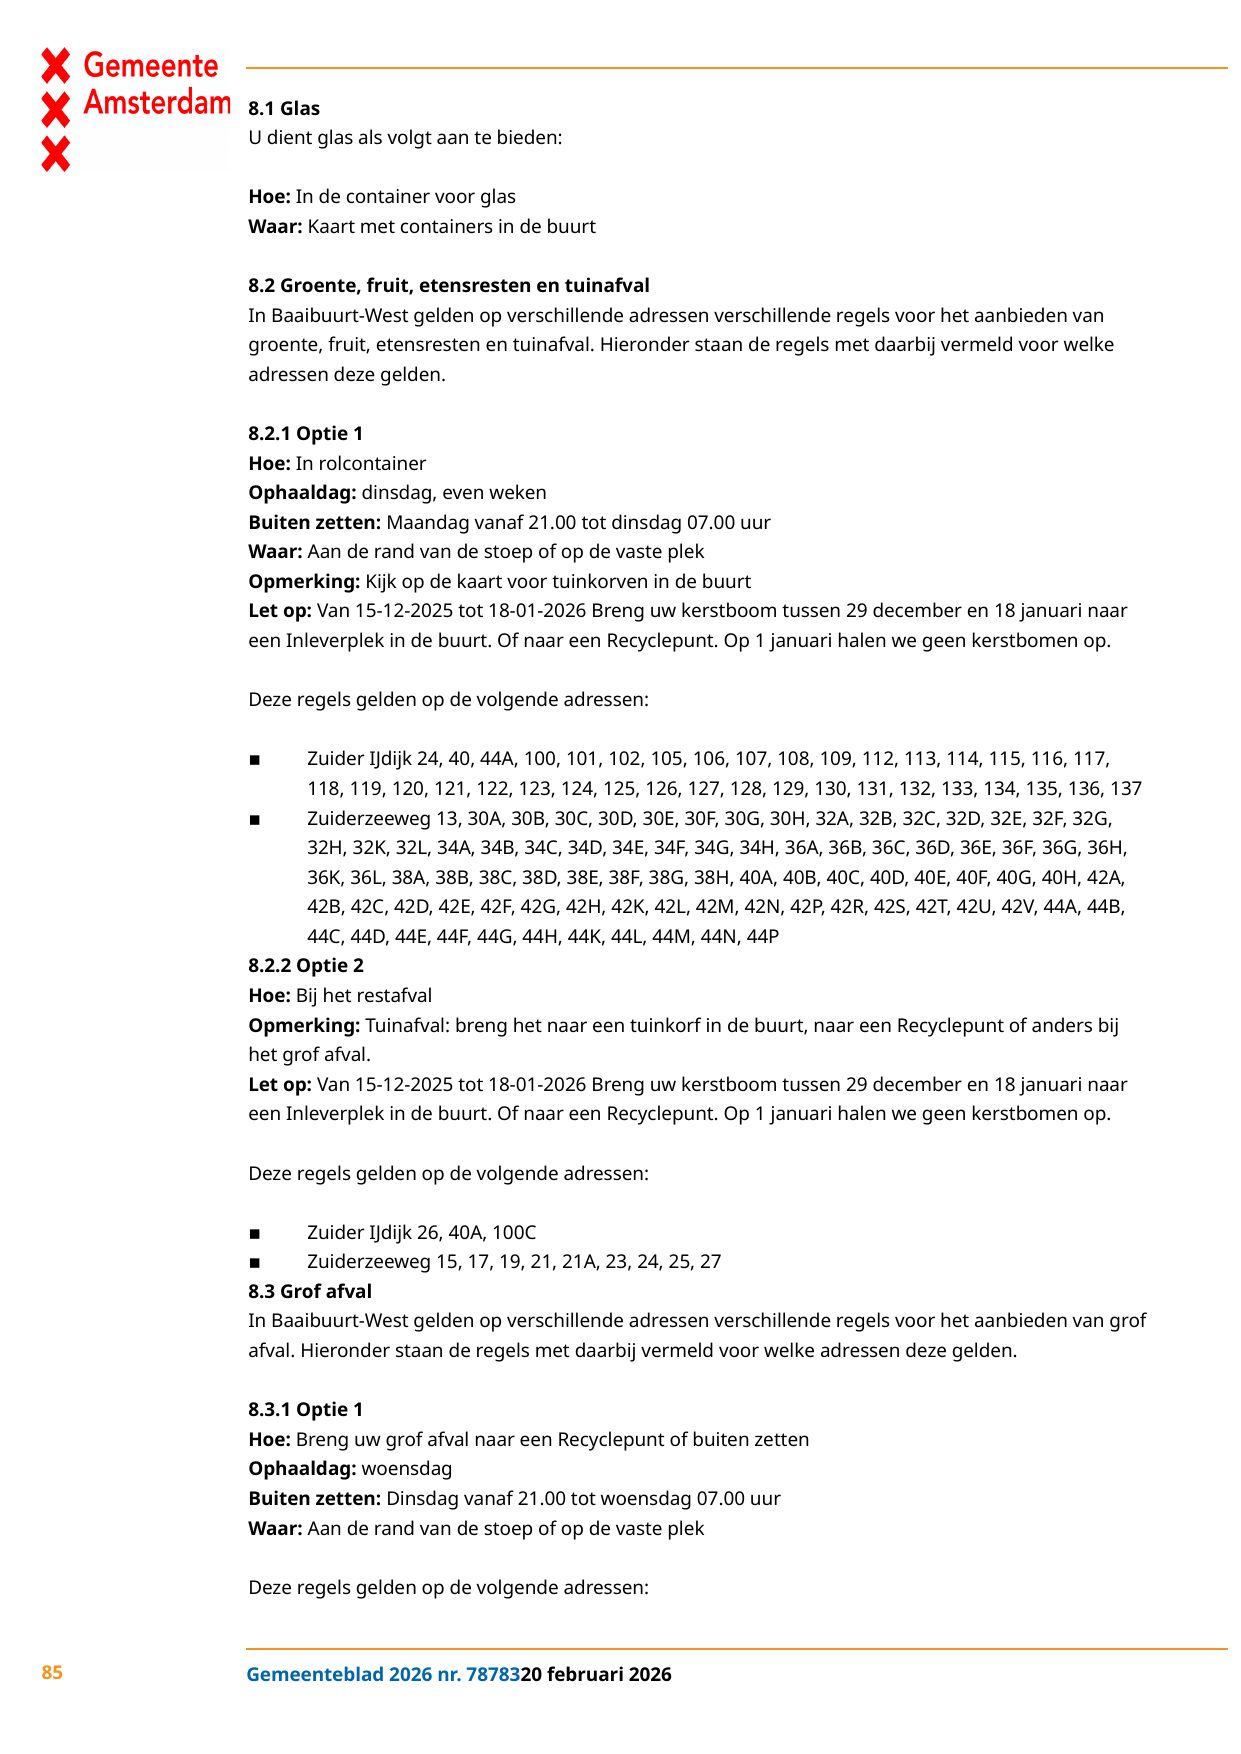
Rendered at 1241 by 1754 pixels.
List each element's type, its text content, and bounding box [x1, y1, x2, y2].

text Deze regels gelden op de volgende adressen: [248, 1574, 1152, 1600]
text In Baaibuurt-West gelden op verschillende adressen verschillende regels voor het aanbieden van grof afval. Hieronder staan de regels met daarbij vermeld voor welke adressen deze gelden. [248, 1308, 1152, 1363]
text Buiten zetten: Maandag vanaf 21.00 tot dinsdag 07.00 uur [248, 509, 1152, 535]
list Zuider IJdijk 26, 40A, 100C [248, 1219, 1152, 1245]
list Zuiderzeeweg 13, 30A, 30B, 30C, 30D, 30E, 30F, 30G, 30H, 32A, 32B, 32C, 32D, 32E, 32F, 32G, 32H, 32K, 32L, 34A, 34B, 34C, 34D, 34E, 34F, 34G, 34H, 36A, 36B, 36C, 36D, 36E, 36F, 36G, 36H, 36K, 36L, 38A, 38B, 38C, 38D, 38E, 38F, 38G, 38H, 40A, 40B, 40C, 40D, 40E, 40F, 40G, 40H, 42A, 42B, 42C, 42D, 42E, 42F, 42G, 42H, 42K, 42L, 42M, 42N, 42P, 42R, 42S, 42T, 42U, 42V, 44A, 44B, 44C, 44D, 44E, 44F, 44G, 44H, 44K, 44L, 44M, 44N, 44P [248, 805, 1152, 949]
text Buiten zetten: Dinsdag vanaf 21.00 tot woensdag 07.00 uur [248, 1485, 1152, 1511]
text 8.1 Glas [248, 95, 1152, 121]
text Ophaaldag: woensdag [248, 1456, 1152, 1481]
text 8.2 Groente, fruit, etensresten en tuinafval [248, 272, 1152, 298]
text 8.3.1 Optie 1 [248, 1396, 1152, 1422]
text Let op: Van 15-12-2025 tot 18-01-2026 Breng uw kerstboom tussen 29 december en 18 januari naar een Inleverplek in de buurt. Of naar een Recyclepunt. Op 1 januari halen we geen kerstbomen op. [248, 1071, 1152, 1126]
text Opmerking: Kijk op de kaart voor tuinkorven in de buurt [248, 568, 1152, 594]
text 8.2.1 Optie 1 [248, 420, 1152, 446]
list Zuiderzeeweg 15, 17, 19, 21, 21A, 23, 24, 25, 27 [248, 1248, 1152, 1274]
text Deze regels gelden op de volgende adressen: [248, 686, 1152, 712]
text U dient glas als volgt aan te bieden: [248, 124, 1152, 150]
text 8.3 Grof afval [248, 1278, 1152, 1304]
text Opmerking: Tuinafval: breng het naar een tuinkorf in de buurt, naar een Recyclepunt of anders bij het grof afval. [248, 1012, 1152, 1067]
text Hoe: In de container voor glas [248, 183, 1152, 209]
text Deze regels gelden op de volgende adressen: [248, 1160, 1152, 1186]
text Waar: Kaart met containers in de buurt [248, 213, 1152, 239]
picture [41, 47, 231, 172]
list Zuider IJdijk 24, 40, 44A, 100, 101, 102, 105, 106, 107, 108, 109, 112, 113, 114, 115, 116, 117, 118, 119, 120, 121, 122, 123, 124, 125, 126, 127, 128, 129, 130, 131, 132, 133, 134, 135, 136, 137 [248, 746, 1152, 801]
text Hoe: Breng uw grof afval naar een Recyclepunt of buiten zetten [248, 1426, 1152, 1452]
text Hoe: In rolcontainer [248, 450, 1152, 476]
text Waar: Aan de rand van de stoep of op de vaste plek [248, 1515, 1152, 1541]
text Waar: Aan de rand van de stoep of op de vaste plek [248, 538, 1152, 564]
text Hoe: Bij het restafval [248, 982, 1152, 1008]
text Let op: Van 15-12-2025 tot 18-01-2026 Breng uw kerstboom tussen 29 december en 18 januari naar een Inleverplek in de buurt. Of naar een Recyclepunt. Op 1 januari halen we geen kerstbomen op. [248, 598, 1152, 653]
text In Baaibuurt-West gelden op verschillende adressen verschillende regels voor het aanbieden van groente, fruit, etensresten en tuinafval. Hieronder staan de regels met daarbij vermeld voor welke adressen deze gelden. [248, 302, 1152, 387]
text 8.2.2 Optie 2 [248, 953, 1152, 978]
text Ophaaldag: dinsdag, even weken [248, 479, 1152, 505]
